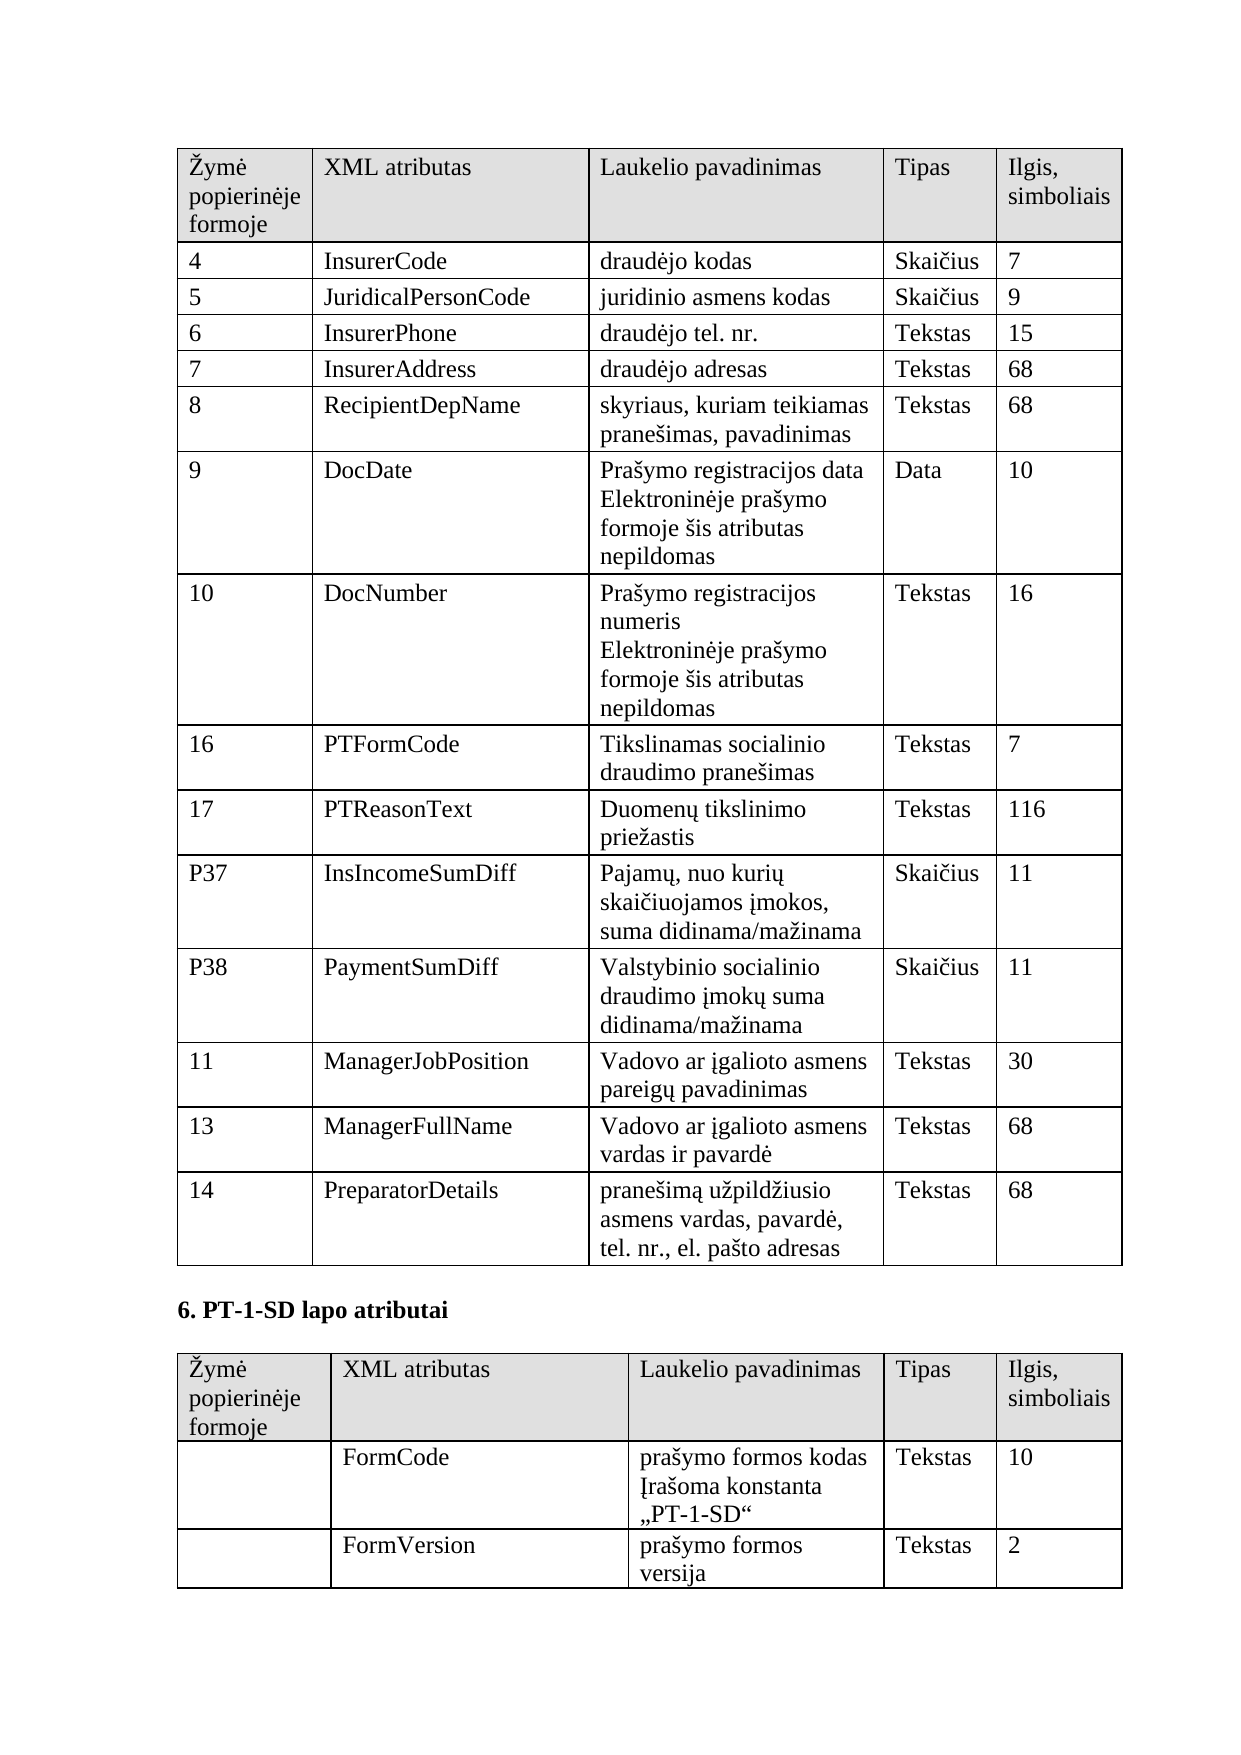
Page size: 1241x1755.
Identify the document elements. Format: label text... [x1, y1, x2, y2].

table_cell Prašymo registracijos numeris Elektroninėje prašymo formoje šis atributas nepildomas [590, 575, 883, 724]
table_cell Duomenų tikslinimo priežastis [590, 791, 883, 854]
table_cell 17 [178, 791, 312, 854]
table_cell Tekstas [884, 315, 996, 350]
table_cell [178, 1442, 330, 1528]
table_cell 4 [178, 243, 312, 277]
table_cell 16 [997, 575, 1121, 724]
table_cell P38 [178, 949, 312, 1041]
table_cell Valstybinio socialinio draudimo įmokų suma didinama/mažinama [590, 949, 883, 1041]
table_cell Tikslinamas socialinio draudimo pranešimas [590, 726, 883, 789]
table_cell 11 [997, 856, 1121, 948]
table_cell Tekstas [884, 575, 996, 724]
table_cell Vadovo ar įgalioto asmens vardas ir pavardė [590, 1108, 883, 1171]
table_cell 30 [997, 1043, 1121, 1106]
table_cell juridinio asmens kodas [590, 279, 883, 313]
table_cell ManagerFullName [313, 1108, 588, 1171]
table_cell 11 [997, 949, 1121, 1041]
table_cell PTReasonText [313, 791, 588, 854]
table_cell [178, 1530, 330, 1587]
table_cell Tekstas [884, 1173, 996, 1265]
table_cell Vadovo ar įgalioto asmens pareigų pavadinimas [590, 1043, 883, 1106]
text 6. PT-1-SD lapo atributai [177, 1295, 1122, 1324]
table_cell 10 [997, 1442, 1121, 1528]
table_cell Tekstas [884, 387, 996, 451]
table_cell FormCode [332, 1442, 628, 1528]
table_cell 14 [178, 1173, 312, 1265]
table_cell 7 [997, 726, 1121, 789]
table_cell PreparatorDetails [313, 1173, 588, 1265]
table_cell 13 [178, 1108, 312, 1171]
table_cell Tekstas [885, 1442, 996, 1528]
table_cell InsIncomeSumDiff [313, 856, 588, 948]
table_cell draudėjo kodas [590, 243, 883, 277]
table_cell DocDate [313, 452, 588, 573]
table_cell Skaičius [884, 949, 996, 1041]
table_header Laukelio pavadinimas [590, 149, 883, 241]
table_cell 2 [997, 1530, 1121, 1587]
table_cell 9 [178, 452, 312, 573]
table_cell prašymo formos kodas Įrašoma konstanta „PT-1-SD“ [629, 1442, 883, 1528]
table_cell 16 [178, 726, 312, 789]
table_cell Tekstas [884, 726, 996, 789]
table_cell FormVersion [332, 1530, 628, 1587]
table_cell Tekstas [884, 791, 996, 854]
table_cell PaymentSumDiff [313, 949, 588, 1041]
table_cell prašymo formos versija [629, 1530, 883, 1587]
table_cell Tekstas [884, 1043, 996, 1106]
table_cell 7 [178, 351, 312, 386]
table_cell Skaičius [884, 856, 996, 948]
table_cell 116 [997, 791, 1121, 854]
table_header Žymė popierinėje formoje [178, 1354, 330, 1440]
table_cell Prašymo registracijos data Elektroninėje prašymo formoje šis atributas nepildomas [590, 452, 883, 573]
table_cell 11 [178, 1043, 312, 1106]
table_cell Tekstas [885, 1530, 996, 1587]
table_cell ManagerJobPosition [313, 1043, 588, 1106]
table_cell 68 [997, 387, 1121, 451]
table_cell Data [884, 452, 996, 573]
table_cell Skaičius [884, 279, 996, 313]
table_cell 9 [997, 279, 1121, 313]
table_cell 8 [178, 387, 312, 451]
table_cell 6 [178, 315, 312, 350]
table_cell Tekstas [884, 351, 996, 386]
table_cell draudėjo tel. nr. [590, 315, 883, 350]
table_cell 68 [997, 1108, 1121, 1171]
table_cell PTFormCode [313, 726, 588, 789]
table_cell pranešimą užpildžiusio asmens vardas, pavardė, tel. nr., el. pašto adresas [590, 1173, 883, 1265]
table_cell Tekstas [884, 1108, 996, 1171]
table_cell InsurerCode [313, 243, 588, 277]
table_cell 7 [997, 243, 1121, 277]
table_header XML atributas [313, 149, 588, 241]
table_cell InsurerPhone [313, 315, 588, 350]
table_cell Skaičius [884, 243, 996, 277]
table_cell RecipientDepName [313, 387, 588, 451]
table_header Tipas [885, 1354, 996, 1440]
table_cell 68 [997, 351, 1121, 386]
table_header XML atributas [332, 1354, 628, 1440]
table_header Ilgis, simboliais [997, 1354, 1121, 1440]
table_cell P37 [178, 856, 312, 948]
table_cell 5 [178, 279, 312, 313]
table_cell InsurerAddress [313, 351, 588, 386]
table_header Žymė popierinėje formoje [178, 149, 312, 241]
table_cell 68 [997, 1173, 1121, 1265]
table_header Tipas [884, 149, 996, 241]
table_cell Pajamų, nuo kurių skaičiuojamos įmokos, suma didinama/mažinama [590, 856, 883, 948]
table_cell DocNumber [313, 575, 588, 724]
table_cell 10 [997, 452, 1121, 573]
table_cell skyriaus, kuriam teikiamas pranešimas, pavadinimas [590, 387, 883, 451]
table_header Ilgis, simboliais [997, 149, 1121, 241]
table_cell draudėjo adresas [590, 351, 883, 386]
table_header Laukelio pavadinimas [629, 1354, 883, 1440]
table_cell 10 [178, 575, 312, 724]
table_cell JuridicalPersonCode [313, 279, 588, 313]
table_cell 15 [997, 315, 1121, 350]
